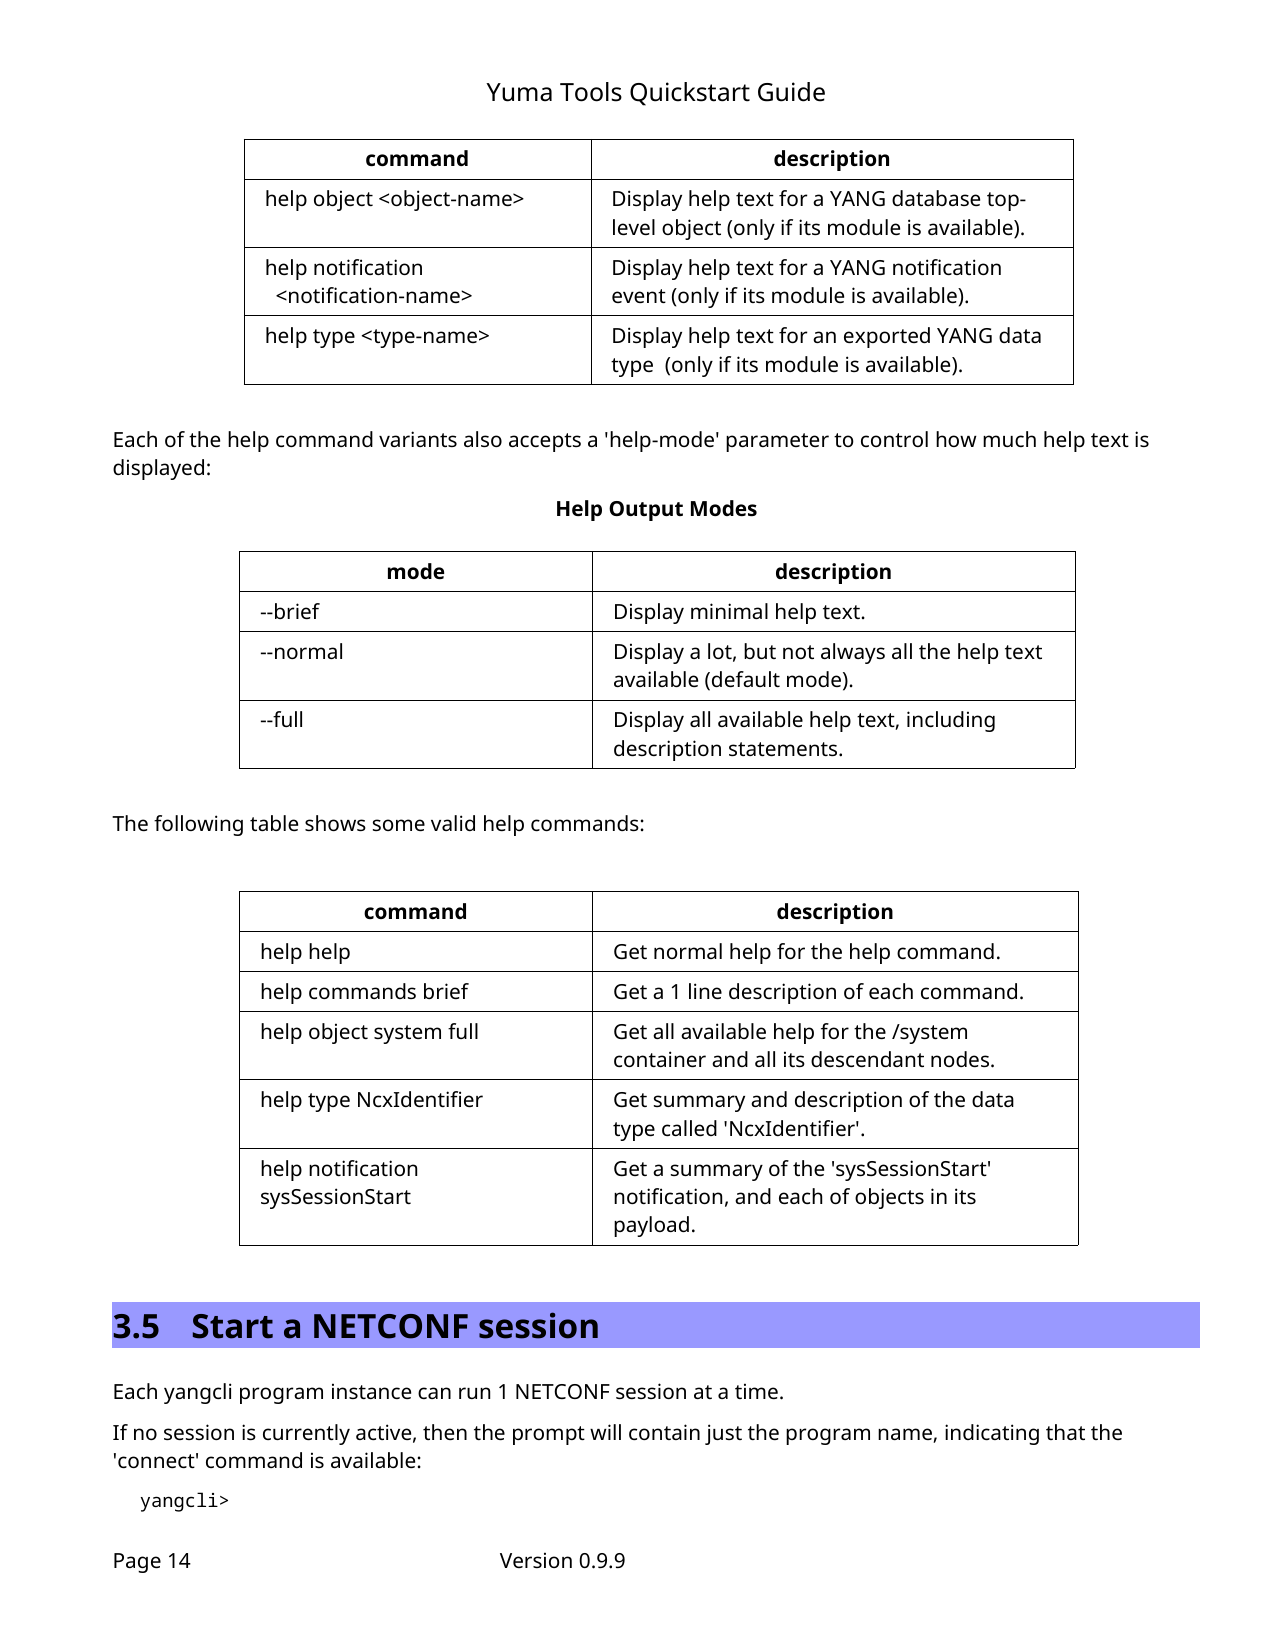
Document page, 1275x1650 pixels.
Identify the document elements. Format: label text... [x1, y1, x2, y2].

table_cell Display help text for a YANG notification event (only if its module is available). [592, 248, 1073, 315]
table_cell help type NcxIdentifier [240, 1080, 592, 1148]
text The following table shows some valid help commands: [112, 809, 1200, 837]
table_cell --full [240, 701, 592, 768]
text yangcli> [139, 1487, 1200, 1513]
table_cell Display minimal help text. [593, 592, 1075, 631]
table_cell Display help text for a YANG database top-level object (only if its module is available). [592, 180, 1073, 247]
table_cell help object <object-name> [245, 180, 591, 247]
subtitle Help Output Modes [127, 494, 1185, 523]
table_header command [245, 140, 591, 178]
table_cell Get all available help for the /system container and all its descendant nodes. [593, 1012, 1078, 1079]
table_header description [593, 892, 1078, 931]
table_cell help notification <notification-name> [245, 248, 591, 315]
table_cell help type <type-name> [245, 316, 591, 384]
table_header mode [240, 552, 592, 591]
table_cell Get a summary of the 'sysSessionStart' notification, and each of objects in its payload. [593, 1149, 1078, 1245]
table_cell Get normal help for the help command. [593, 932, 1078, 971]
table_header command [240, 892, 592, 931]
table_cell help object system full [240, 1012, 592, 1079]
table_header description [593, 552, 1075, 591]
table_header description [592, 140, 1073, 178]
table_cell --normal [240, 632, 592, 699]
text Each yangcli program instance can run 1 NETCONF session at a time. [112, 1377, 1200, 1405]
table_cell Get a 1 line description of each command. [593, 972, 1078, 1011]
table_cell Display all available help text, including description statements. [593, 701, 1075, 768]
subtitle Start a NETCONF session [112, 1302, 1200, 1348]
text Each of the help command variants also accepts a 'help-mode' parameter to control how much help text is displayed: [112, 425, 1200, 482]
table_cell Display help text for an exported YANG data type (only if its module is available). [592, 316, 1073, 384]
table_cell Display a lot, but not always all the help text available (default mode). [593, 632, 1075, 699]
table_cell help commands brief [240, 972, 592, 1011]
text If no session is currently active, then the prompt will contain just the program name, indicating that the 'connect' command is available: [112, 1418, 1200, 1475]
table_cell Get summary and description of the data type called 'NcxIdentifier'. [593, 1080, 1078, 1148]
table_cell help notification sysSessionStart [240, 1149, 592, 1245]
table_cell --brief [240, 592, 592, 631]
table_cell help help [240, 932, 592, 971]
